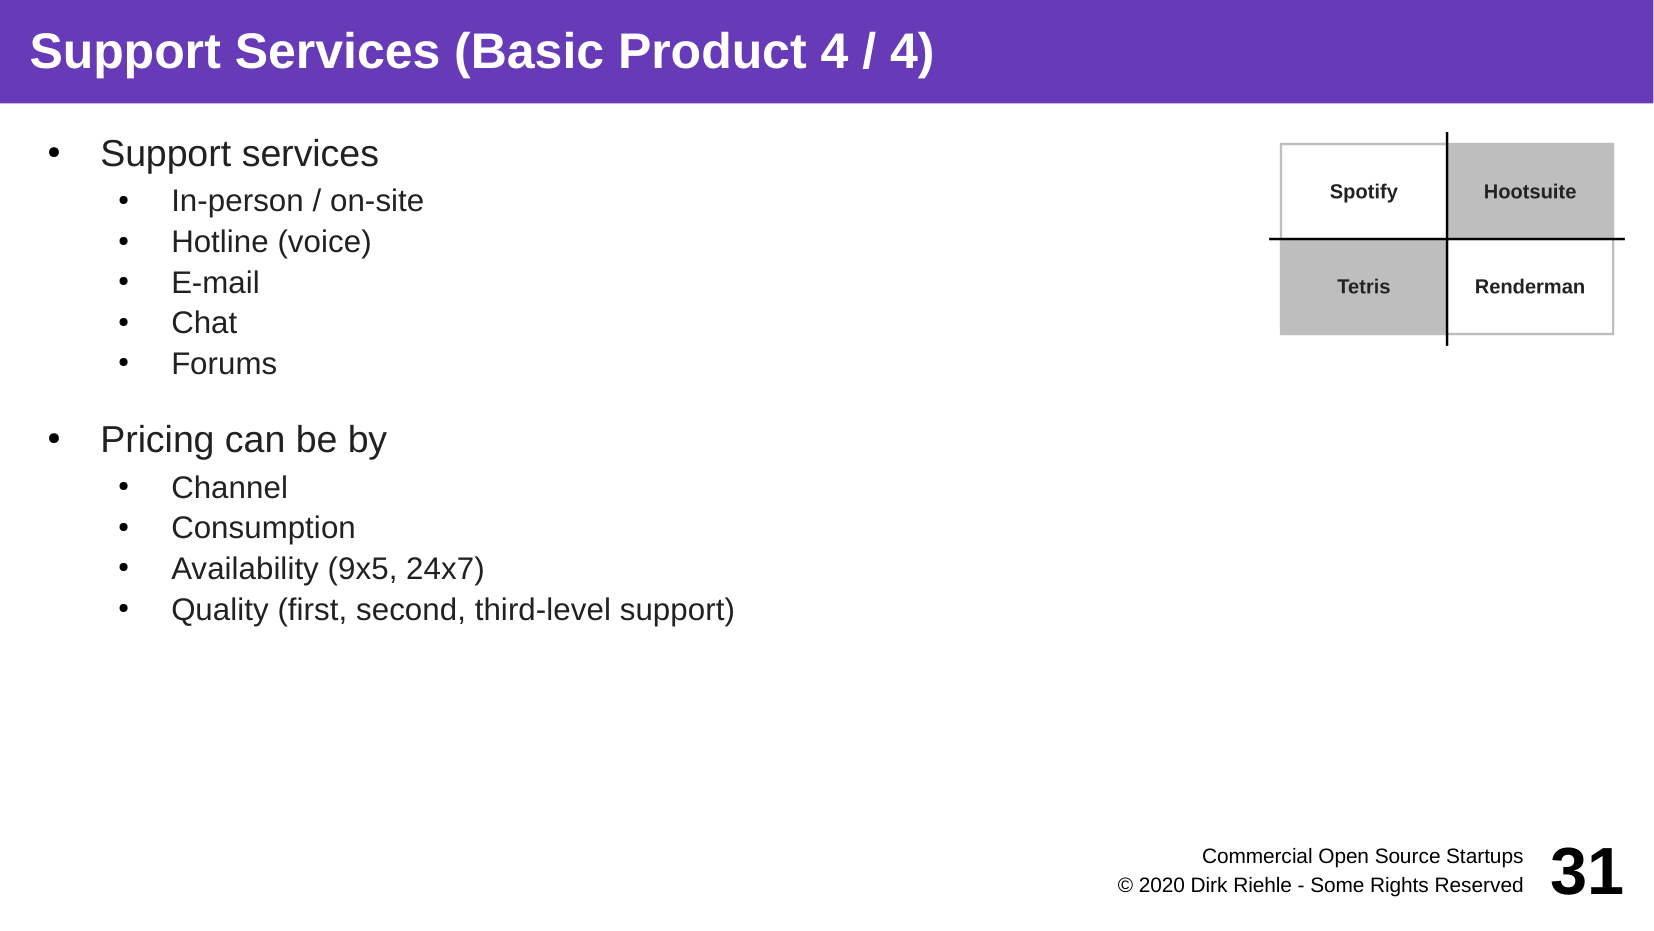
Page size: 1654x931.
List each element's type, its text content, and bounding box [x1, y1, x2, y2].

picture [1269, 132, 1625, 346]
title Support Services (Basic Product 4 / 4) [0, 0, 1654, 104]
list Support services In-person / on-site Hotline (voice) E-mail Chat Forums Pricing can be by Channel Consumption Availability (9x5, 24x7) Quality (first, second, third-level support) [29, 132, 1625, 813]
